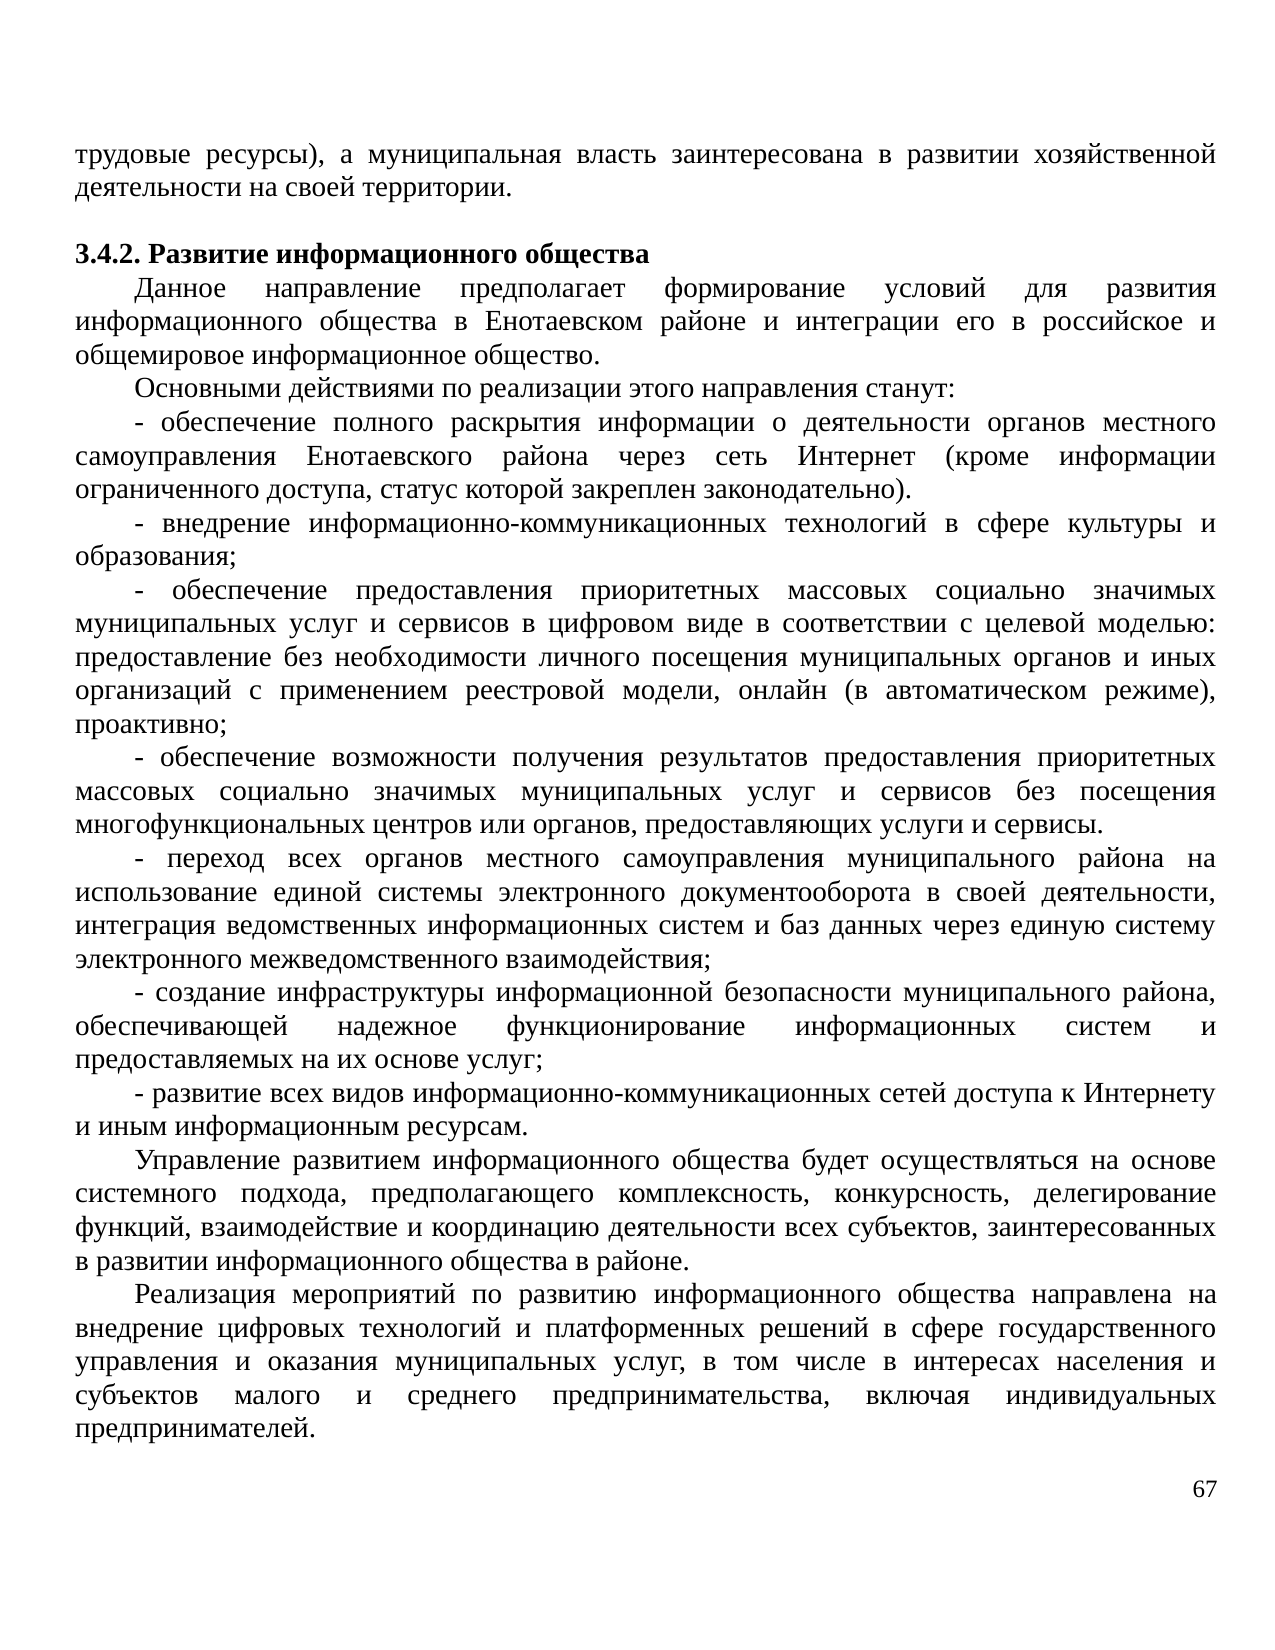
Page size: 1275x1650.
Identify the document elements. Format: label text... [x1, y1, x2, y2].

text Управление развитием информационного общества будет осуществляться на основе системного подхода, предполагающего комплексность, конкурсность, делегирование функций, взаимодействие и координацию деятельности всех субъектов, заинтересованных в развитии информационного общества в районе. [75, 1142, 1217, 1276]
text - внедрение информационно-коммуникационных технологий в сфере культуры и образования; [75, 505, 1217, 572]
text - развитие всех видов информационно-коммуникационных сетей доступа к Интернету и иным информационным ресурсам. [75, 1075, 1217, 1142]
text Основными действиями по реализации этого направления станут: [75, 371, 1217, 404]
text Реализация мероприятий по развитию информационного общества направлена на внедрение цифровых технологий и платформенных решений в сфере государственного управления и оказания муниципальных услуг, в том числе в интересах населения и субъектов малого и среднего предпринимательства, включая индивидуальных предпринимателей. [75, 1276, 1217, 1444]
text - обеспечение возможности получения результатов предоставления приоритетных массовых социально значимых муниципальных услуг и сервисов без посещения многофункциональных центров или органов, предоставляющих услуги и сервисы. [75, 739, 1217, 840]
text трудовые ресурсы), а муниципальная власть заинтересована в развитии хозяйственной деятельности на своей территории. [75, 136, 1217, 203]
text Данное направление предполагает формирование условий для развития информационного общества в Енотаевском районе и интеграции его в российское и общемировое информационное общество. [75, 270, 1217, 371]
text - обеспечение предоставления приоритетных массовых социально значимых муниципальных услуг и сервисов в цифровом виде в соответствии с целевой моделью: предоставление без необходимости личного посещения муниципальных органов и иных организаций с применением реестровой модели, онлайн (в автоматическом режиме), проактивно; [75, 572, 1217, 739]
text - создание инфраструктуры информационной безопасности муниципального района, обеспечивающей надежное функционирование информационных систем и предоставляемых на их основе услуг; [75, 974, 1217, 1075]
text - переход всех органов местного самоуправления муниципального района на использование единой системы электронного документооборота в своей деятельности, интеграция ведомственных информационных систем и баз данных через единую систему электронного межведомственного взаимодействия; [75, 840, 1217, 974]
text 3.4.2. Развитие информационного общества [75, 236, 1217, 270]
text - обеспечение полного раскрытия информации о деятельности органов местного самоуправления Енотаевского района через сеть Интернет (кроме информации ограниченного доступа, статус которой закреплен законодательно). [75, 404, 1217, 505]
